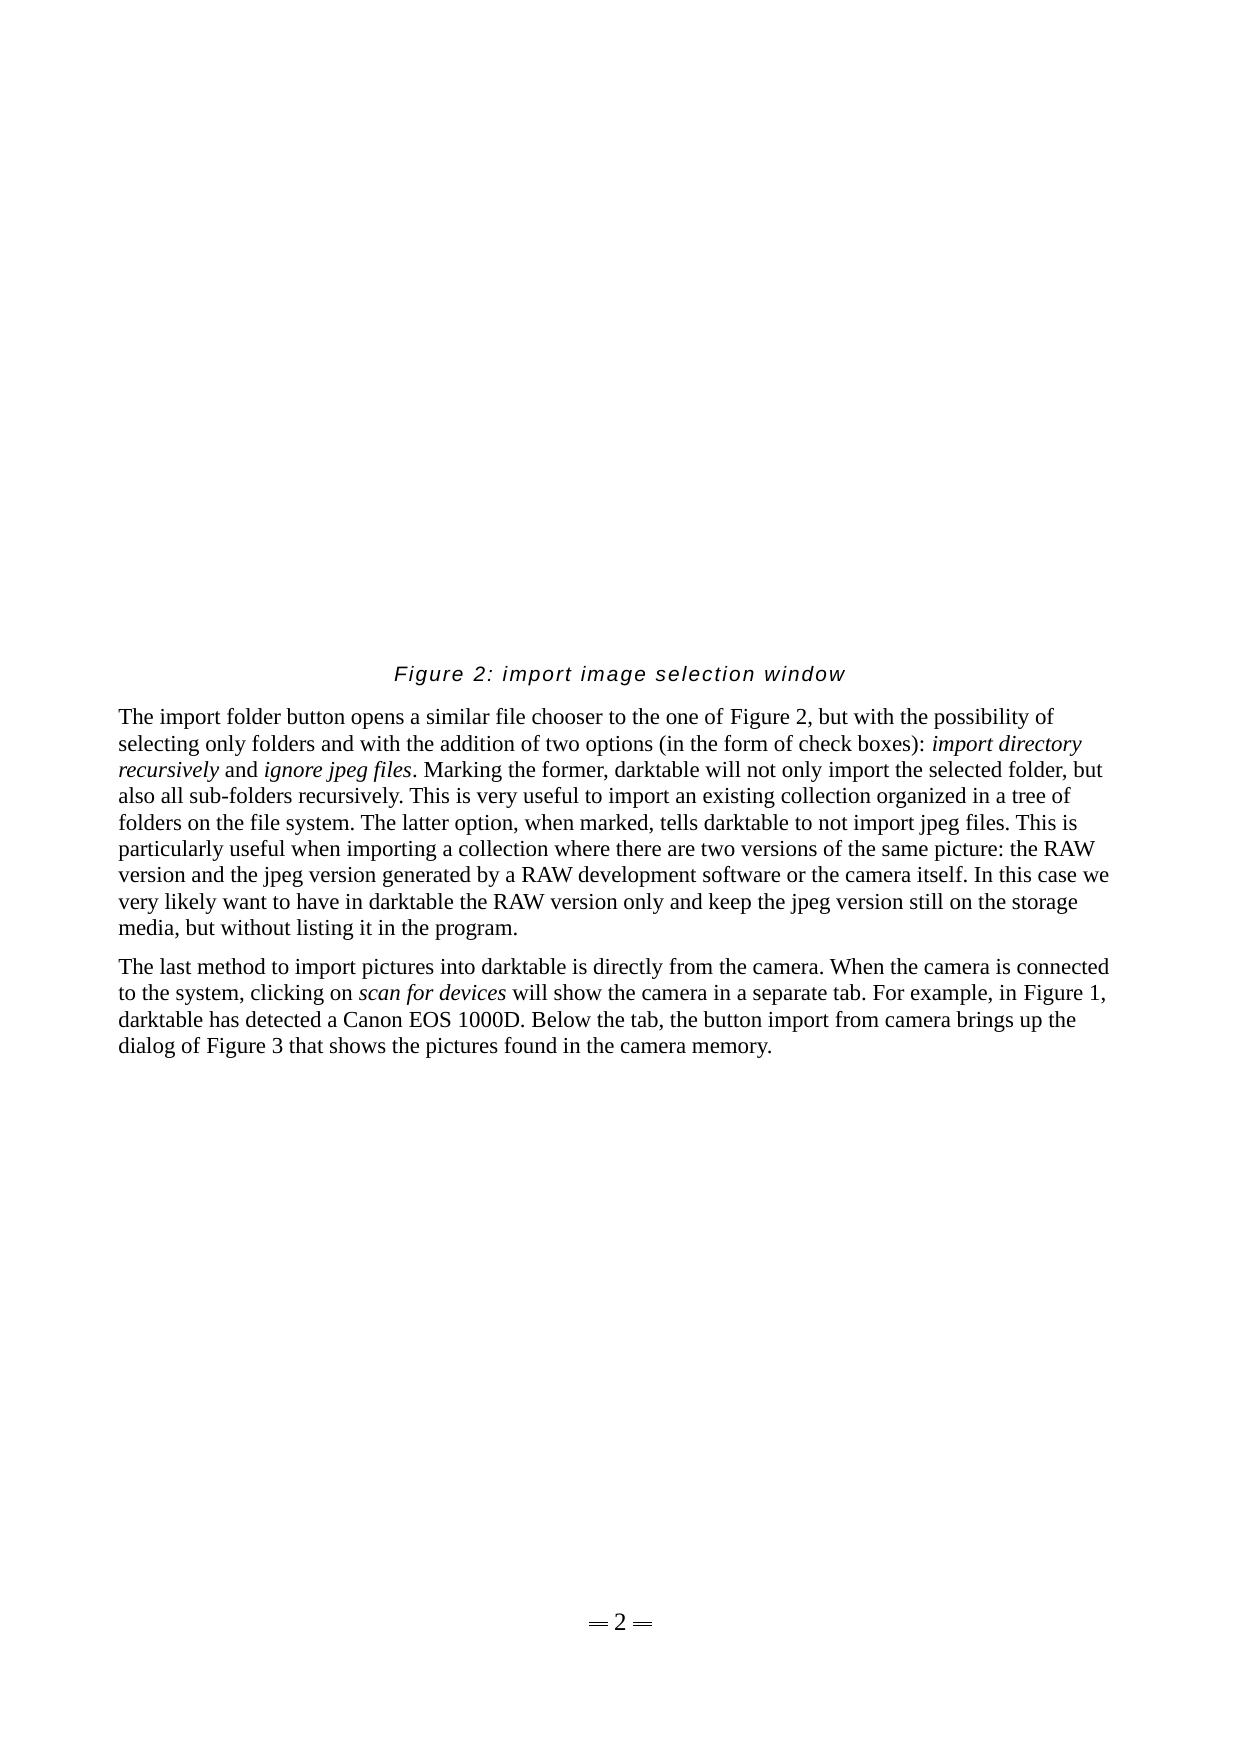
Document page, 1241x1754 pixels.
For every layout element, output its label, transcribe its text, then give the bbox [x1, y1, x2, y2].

text The last method to import pictures into darktable is directly from the camera. When the camera is connected to the system, clicking on scan for devices will show the camera in a separate tab. For example, in Figure 1, darktable has detected a Canon EOS 1000D. Below the tab, the button import from camera brings up the dialog of Figure 3 that shows the pictures found in the camera memory. [118, 953, 1122, 1058]
text The import folder button opens a similar file chooser to the one of Figure 2, but with the possibility of selecting only folders and with the addition of two options (in the form of check boxes): import directory recursively and ignore jpeg files. Marking the former, darktable will not only import the selected folder, but also all sub-folders recursively. This is very useful to import an existing collection organized in a tree of folders on the file system. The latter option, when marked, tells darktable to not import jpeg files. This is particularly useful when importing a collection where there are two versions of the same picture: the RAW version and the jpeg version generated by a RAW development software or the camera itself. In this case we very likely want to have in darktable the RAW version only and keep the jpeg version still on the storage media, but without listing it in the program. [118, 118, 1122, 941]
text Figure 2: import image selection window [300, 130, 940, 686]
